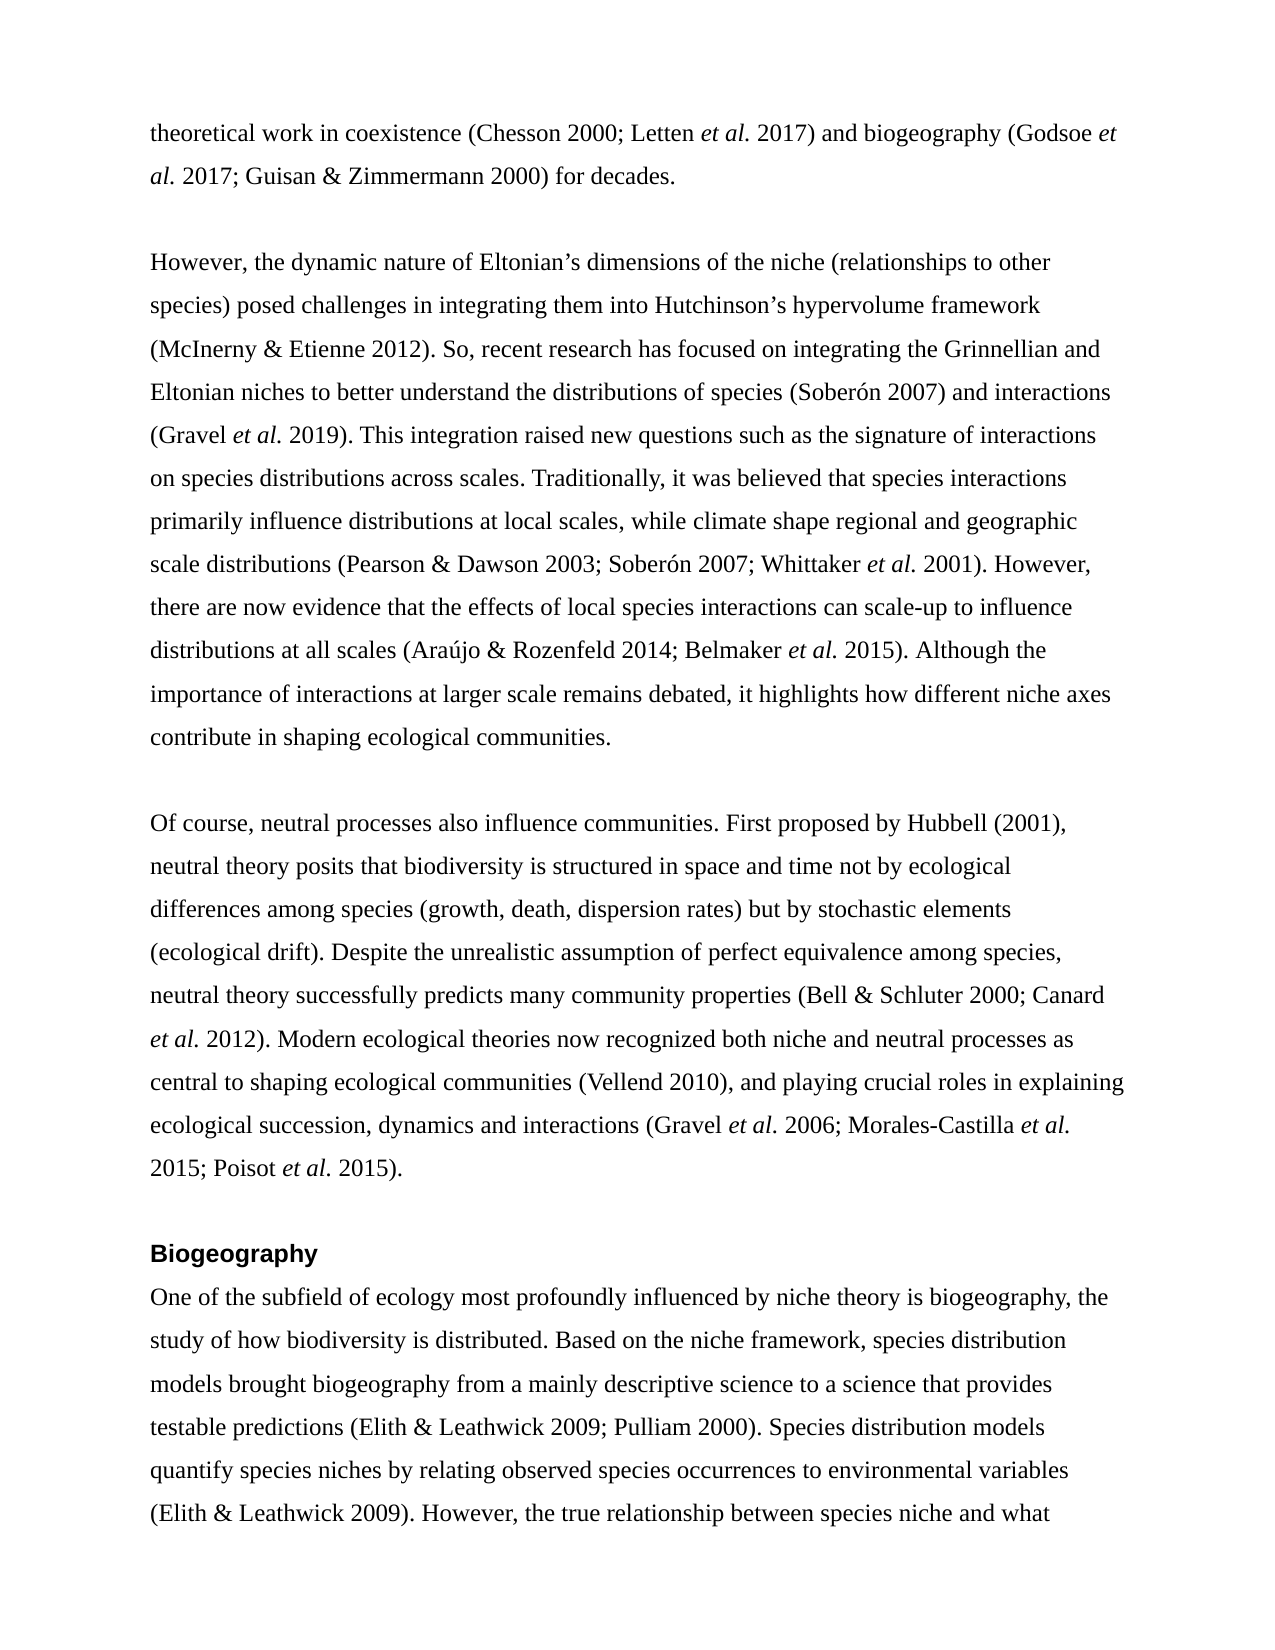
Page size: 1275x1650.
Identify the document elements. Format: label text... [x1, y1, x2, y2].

text theoretical work in coexistence (Chesson 2000; Letten et al. 2017) and biogeography (Godsoe et al. 2017; Guisan & Zimmermann 2000) for decades. [150, 118, 1125, 190]
text One of the subfield of ecology most profoundly influenced by niche theory is biogeography, the study of how biodiversity is distributed. Based on the niche framework, species distribution models brought biogeography from a mainly descriptive science to a science that provides testable predictions (Elith & Leathwick 2009; Pulliam 2000). Species distribution models quantify species niches by relating observed species occurrences to environmental variables (Elith & Leathwick 2009). However, the true relationship between species niche and what [150, 1282, 1125, 1527]
subtitle Biogeography [150, 1239, 1125, 1268]
text However, the dynamic nature of Eltonian’s dimensions of the niche (relationships to other species) posed challenges in integrating them into Hutchinson’s hypervolume framework (McInerny & Etienne 2012). So, recent research has focused on integrating the Grinnellian and Eltonian niches to better understand the distributions of species (Soberón 2007) and interactions (Gravel et al. 2019). This integration raised new questions such as the signature of interactions on species distributions across scales. Traditionally, it was believed that species interactions primarily influence distributions at local scales, while climate shape regional and geographic scale distributions (Pearson & Dawson 2003; Soberón 2007; Whittaker et al. 2001). However, there are now evidence that the effects of local species interactions can scale-up to influence distributions at all scales (Araújo & Rozenfeld 2014; Belmaker et al. 2015). Although the importance of interactions at larger scale remains debated, it highlights how different niche axes contribute in shaping ecological communities. [150, 247, 1125, 751]
text Of course, neutral processes also influence communities. First proposed by Hubbell (2001), neutral theory posits that biodiversity is structured in space and time not by ecological differences among species (growth, death, dispersion rates) but by stochastic elements (ecological drift). Despite the unrealistic assumption of perfect equivalence among species, neutral theory successfully predicts many community properties (Bell & Schluter 2000; Canard et al. 2012). Modern ecological theories now recognized both niche and neutral processes as central to shaping ecological communities (Vellend 2010), and playing crucial roles in explaining ecological succession, dynamics and interactions (Gravel et al. 2006; Morales-Castilla et al. 2015; Poisot et al. 2015). [150, 808, 1125, 1182]
